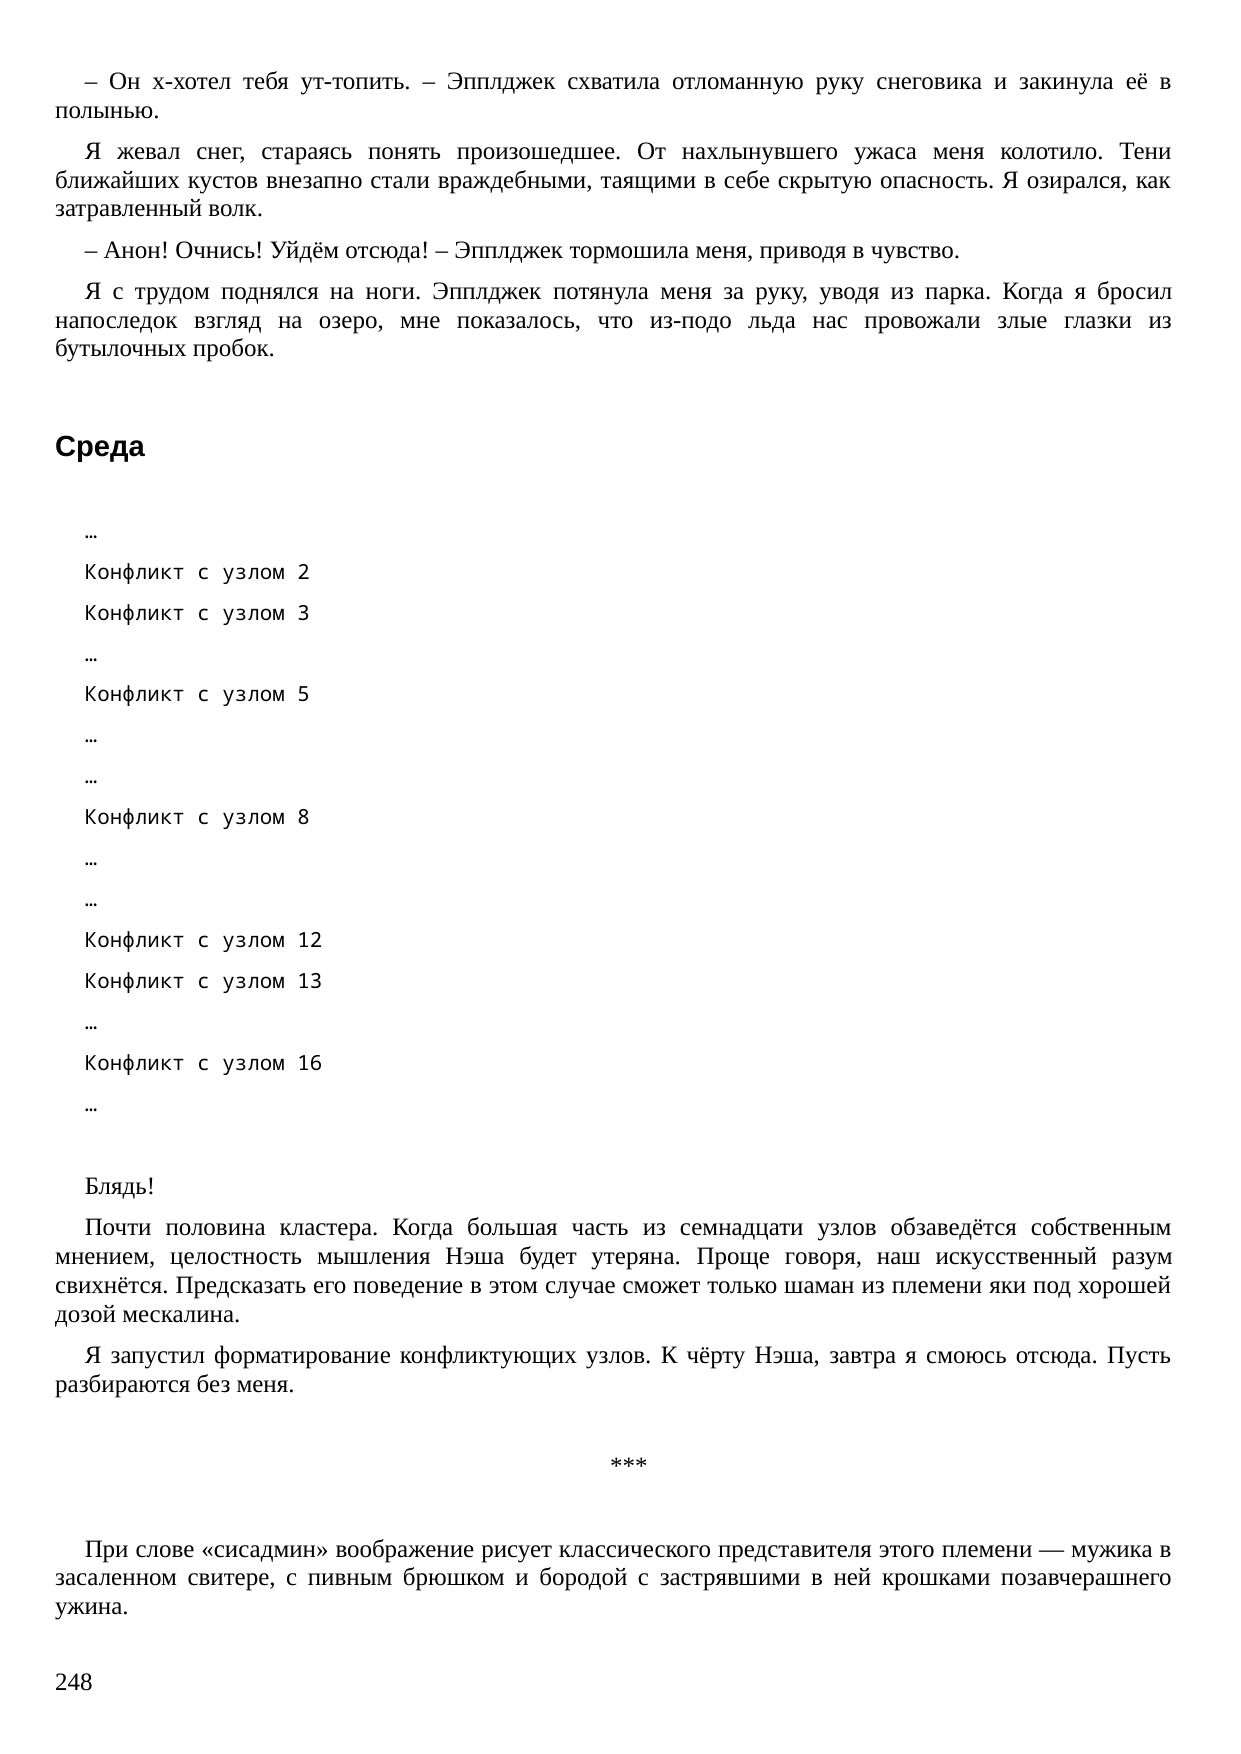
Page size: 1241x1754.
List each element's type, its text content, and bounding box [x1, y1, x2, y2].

text *** [55, 1451, 1173, 1480]
text Я с трудом поднялся на ноги. Эпплджек потянула меня за руку, уводя из парка. Когда я бросил напоследок взгляд на озеро, мне показалось, что из-подо льда нас провожали злые глазки из бутылочных пробок. [55, 276, 1173, 362]
text Блядь! [55, 1171, 1173, 1200]
text Конфликт с узлом 12 [55, 925, 1173, 954]
text – Он х-хотел тебя ут-топить. – Эпплджек схватила отломанную руку снеговика и закинула её в полынью. [55, 66, 1173, 123]
text … [55, 843, 1173, 872]
text … [55, 1089, 1173, 1117]
text Конфликт с узлом 3 [55, 598, 1173, 626]
text … [55, 1007, 1173, 1036]
text Почти половина кластера. Когда большая часть из семнадцати узлов обзаведётся собственным мнением, целостность мышления Нэша будет утеряна. Проще говоря, наш искусственный разум свихнётся. Предсказать его поведение в этом случае сможет только шаман из племени яки под хорошей дозой мескалина. [55, 1212, 1173, 1327]
text … [55, 639, 1173, 667]
text Я запустил форматирование конфликтующих узлов. К чёрту Нэша, завтра я смоюсь отсюда. Пусть разбираются без меня. [55, 1340, 1173, 1397]
text … [55, 516, 1173, 544]
text Конфликт с узлом 2 [55, 557, 1173, 585]
text Конфликт с узлом 5 [55, 679, 1173, 708]
text При слове «сисадмин» воображение рисует классического представителя этого племени — мужика в засаленном свитере, с пивным брюшком и бородой с застрявшими в ней крошками позавчерашнего ужина. [55, 1534, 1173, 1620]
text Конфликт с узлом 13 [55, 966, 1173, 994]
text … [55, 721, 1173, 749]
text Я жевал снег, стараясь понять произошедшее. От нахлынувшего ужаса меня колотило. Тени ближайших кустов внезапно стали враждебными, таящими в себе скрытую опасность. Я озирался, как затравленный волк. [55, 136, 1173, 222]
text Конфликт с узлом 16 [55, 1048, 1173, 1076]
text … [55, 761, 1173, 790]
text – Анон! Очнись! Уйдём отсюда! – Эпплджек тормошила меня, приводя в чувство. [55, 235, 1173, 263]
text Конфликт с узлом 8 [55, 802, 1173, 831]
text … [55, 884, 1173, 913]
subtitle Среда [55, 428, 1173, 462]
